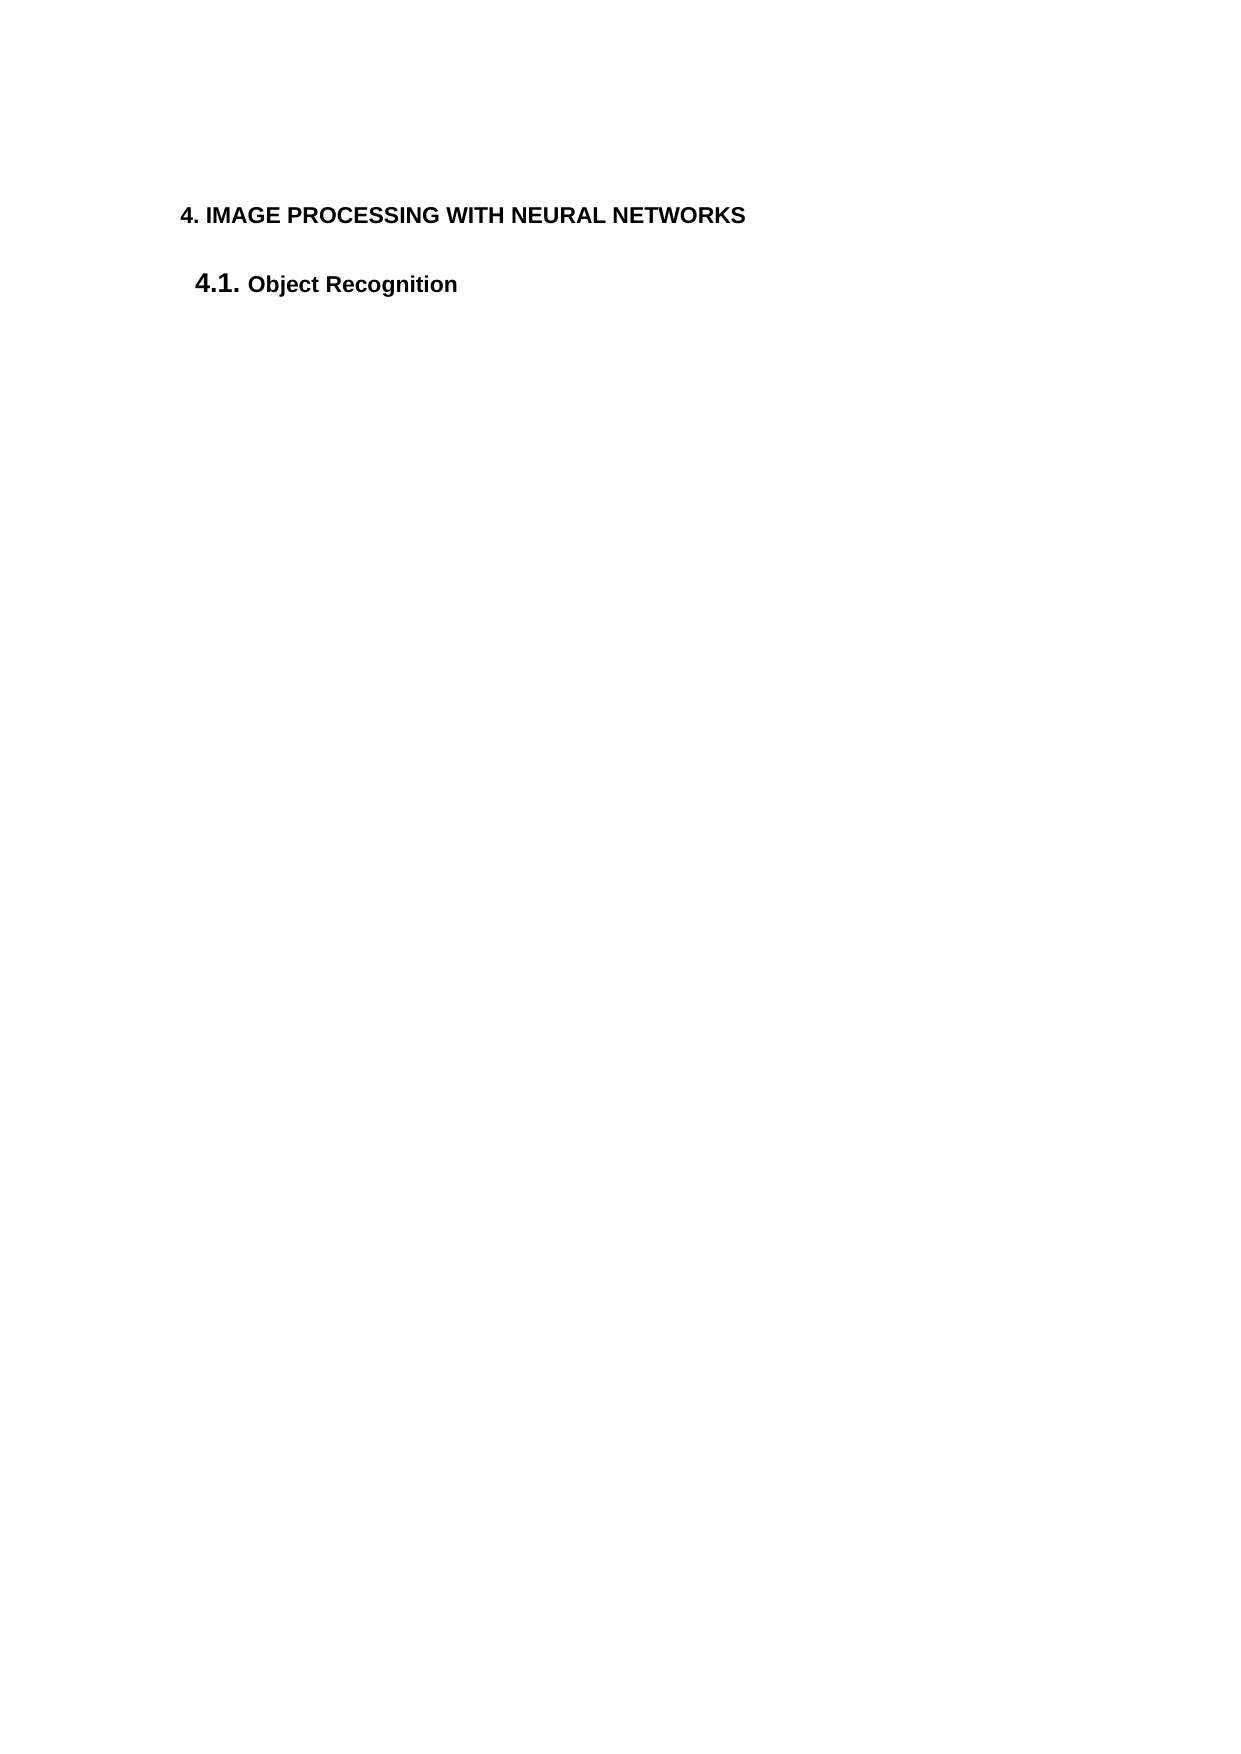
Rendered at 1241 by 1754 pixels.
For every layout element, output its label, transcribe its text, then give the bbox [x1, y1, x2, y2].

subtitle Object Recognition [195, 267, 1092, 298]
subtitle IMAGE PROCESSING WITH NEURAL NETWORKS [180, 202, 1092, 228]
